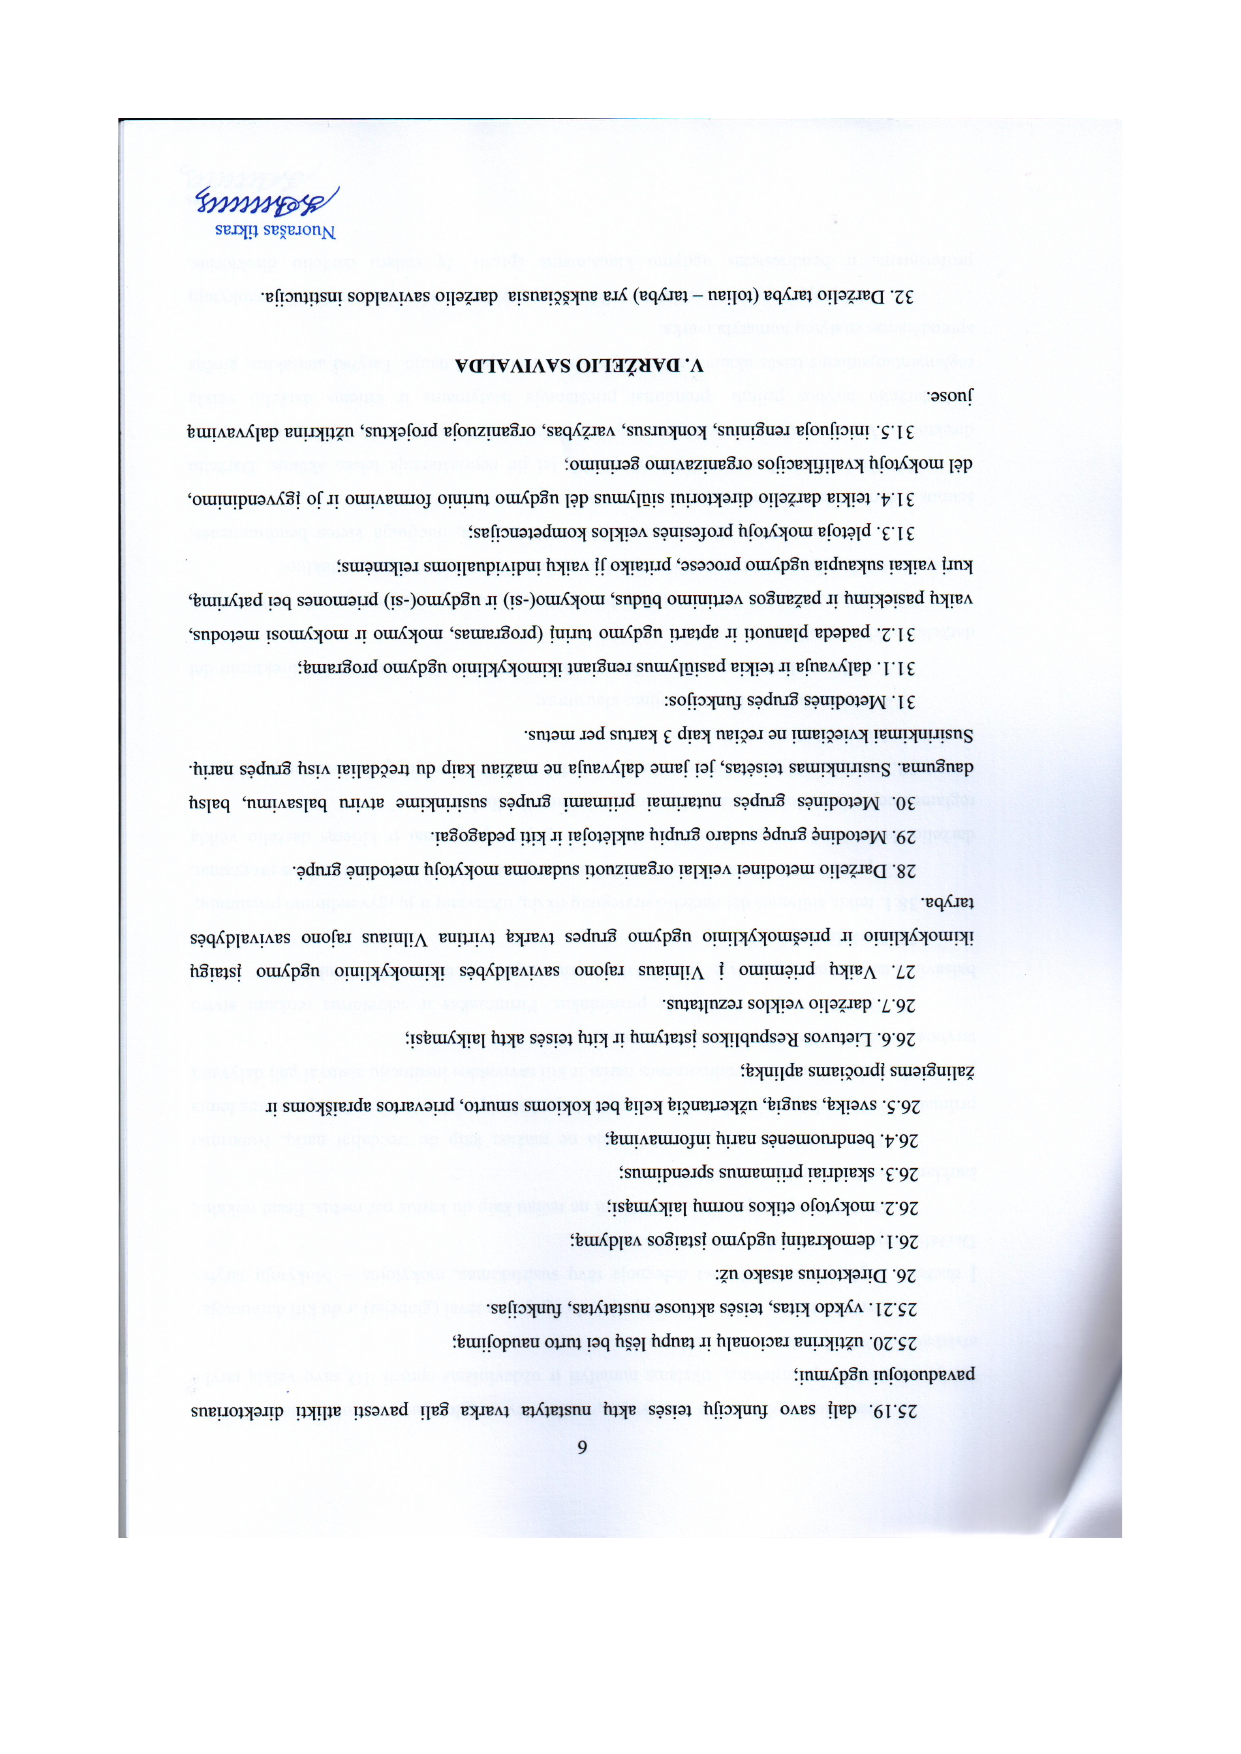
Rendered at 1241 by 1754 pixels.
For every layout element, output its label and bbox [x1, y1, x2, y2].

picture [118, 118, 1123, 1538]
